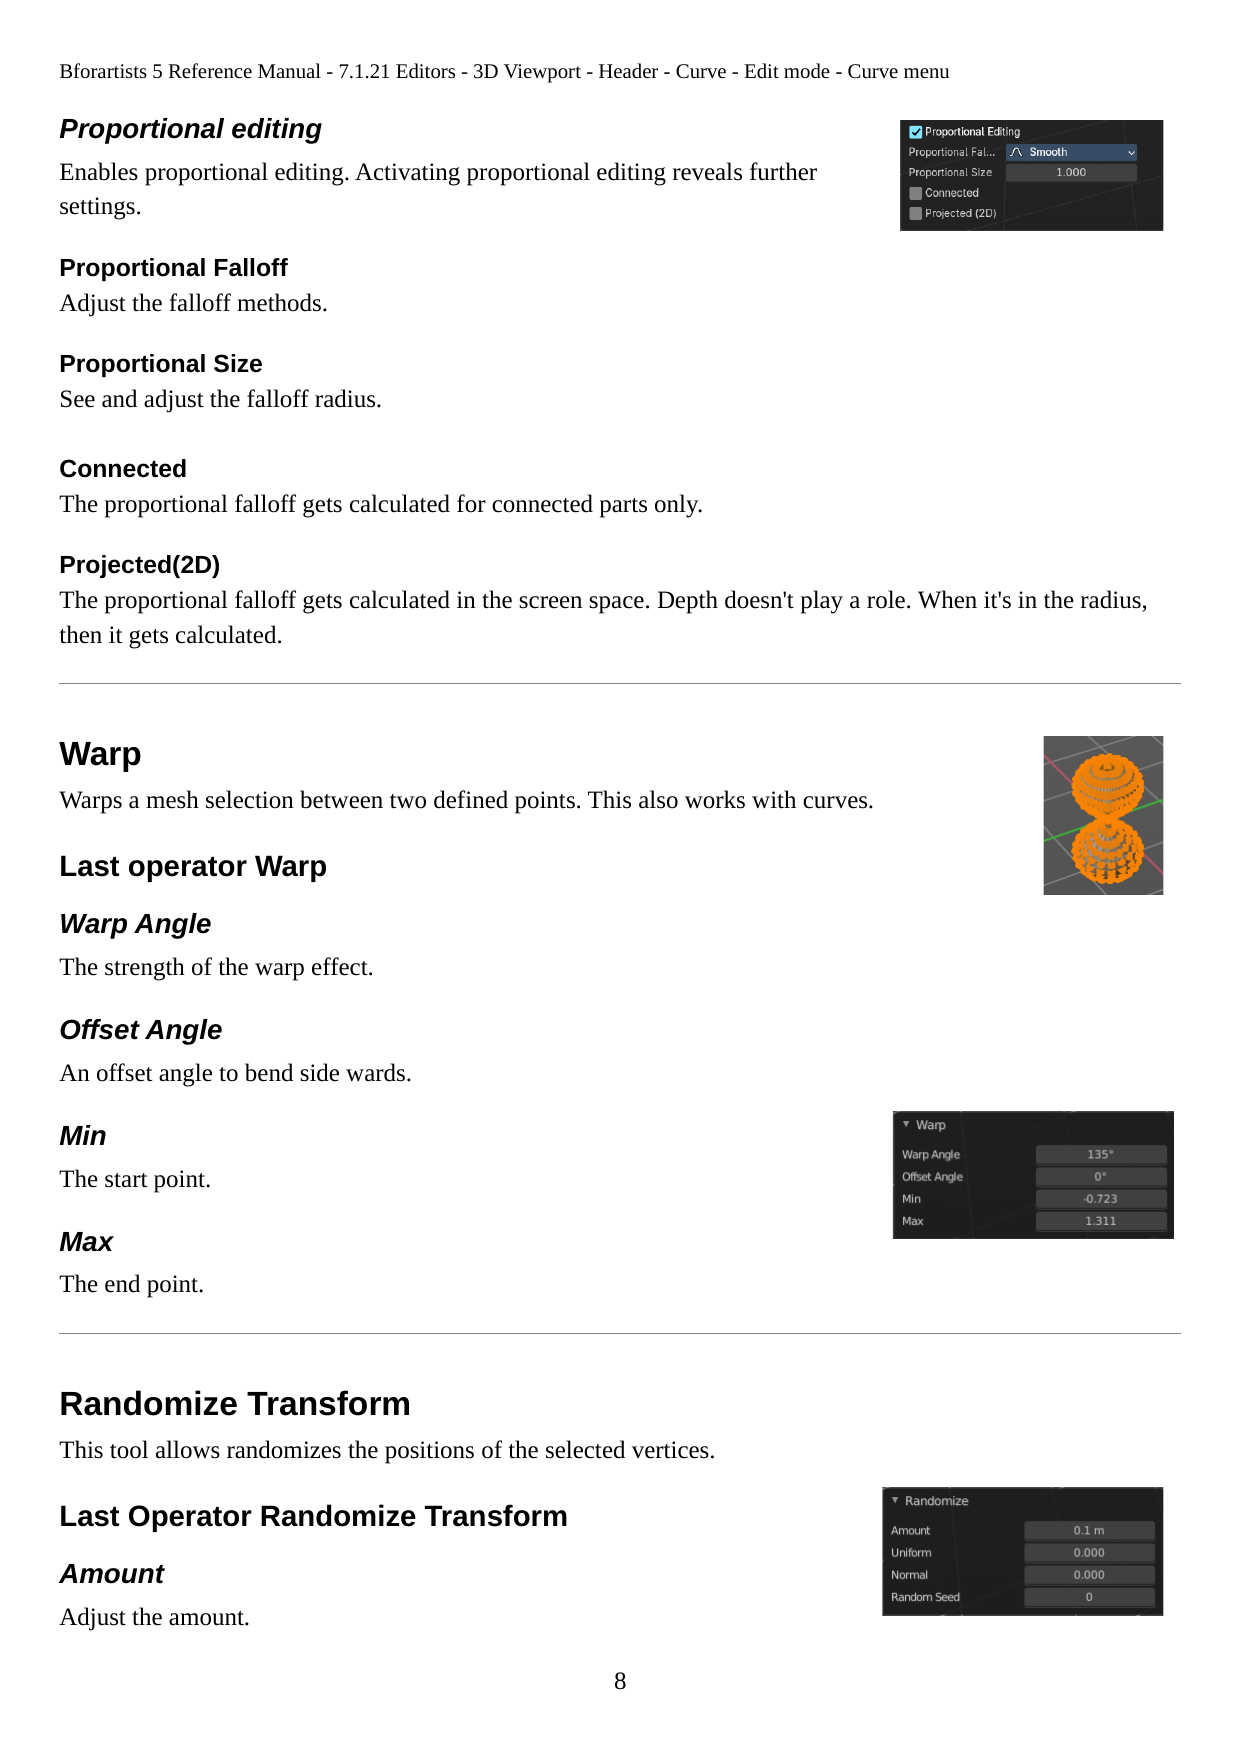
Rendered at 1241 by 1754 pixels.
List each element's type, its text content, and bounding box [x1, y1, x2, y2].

picture [882, 1487, 1164, 1616]
subtitle Warp [59, 734, 1181, 772]
text The strength of the warp effect. [59, 952, 1181, 981]
text This tool allows randomizes the positions of the selected vertices. [59, 1435, 1181, 1463]
text The proportional falloff gets calculated in the screen space. Depth doesn't play a role. When it's in the radius, then it gets calculated. [59, 585, 1181, 648]
subtitle [1174, 1119, 1181, 1151]
subtitle Projected(2D) [59, 551, 1181, 579]
subtitle Proportional Falloff [59, 253, 1181, 282]
subtitle [1164, 849, 1181, 882]
picture [892, 1111, 1174, 1239]
subtitle Proportional Size [59, 349, 1181, 378]
subtitle [1164, 1557, 1181, 1589]
subtitle Last operator Warp [59, 849, 1043, 882]
text Warps a mesh selection between two defined points. This also works with curves. [59, 785, 1043, 814]
subtitle Amount [59, 1557, 882, 1589]
picture [900, 120, 1164, 231]
text The proportional falloff gets calculated for connected parts only. [59, 489, 1181, 518]
subtitle Warp Angle [59, 907, 1181, 939]
text An offset angle to bend side wards. [59, 1058, 1181, 1086]
subtitle Proportional editing [59, 113, 1181, 144]
subtitle Connected [59, 454, 1181, 483]
subtitle Max [59, 1225, 1181, 1257]
subtitle Randomize Transform [59, 1384, 1181, 1422]
text Enables proportional editing. Activating proportional editing reveals further settings. [59, 157, 900, 220]
text The start point. [59, 1164, 892, 1192]
subtitle Min [59, 1119, 892, 1151]
text The end point. [59, 1269, 1181, 1298]
picture [1043, 736, 1164, 895]
subtitle Offset Angle [59, 1013, 1181, 1045]
text Adjust the falloff methods. [59, 288, 1181, 317]
text Adjust the amount. [59, 1602, 1181, 1630]
text See and adjust the falloff radius. [59, 384, 1181, 413]
subtitle Last Operator Randomize Transform [59, 1498, 882, 1532]
